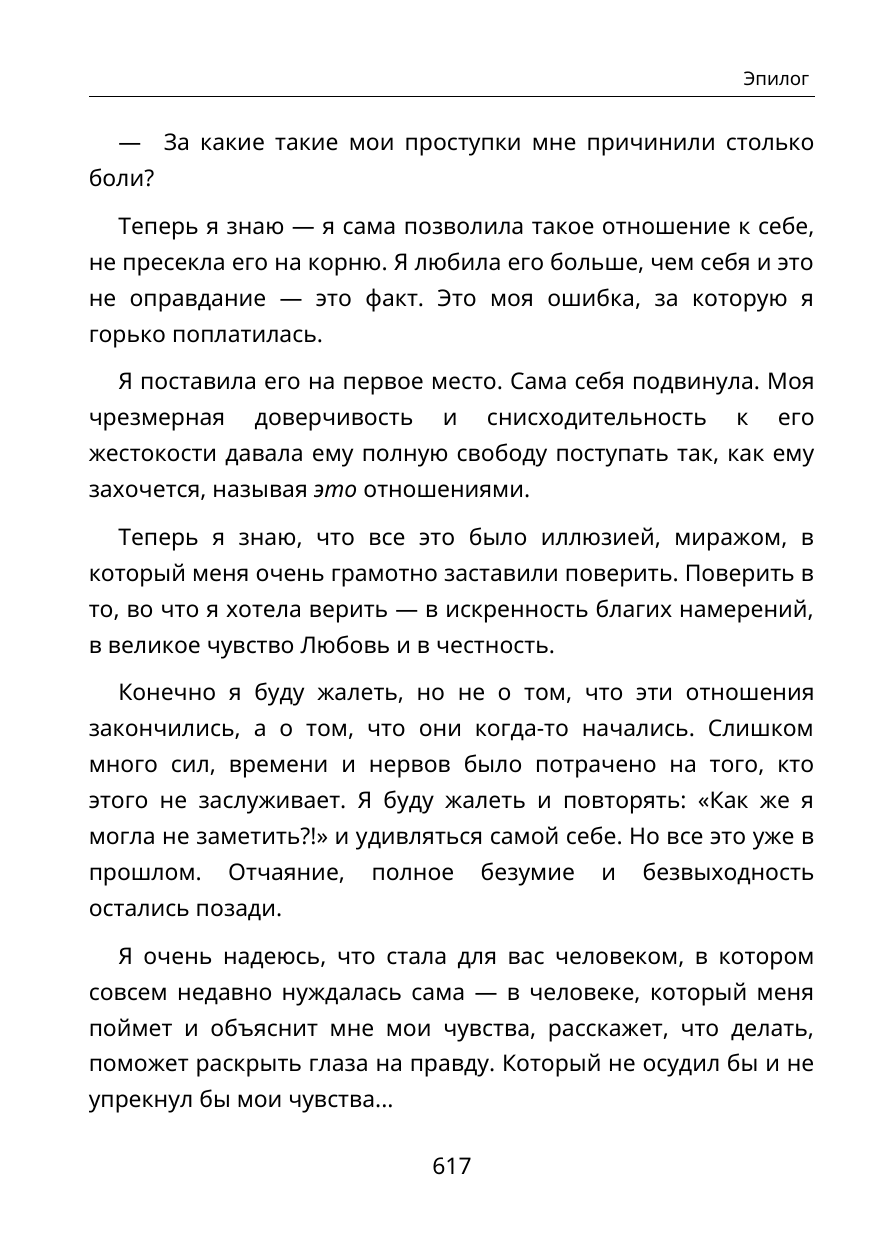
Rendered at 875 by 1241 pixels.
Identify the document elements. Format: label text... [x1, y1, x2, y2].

text Я поставила его на первое место. Сама себя подвинула. Моя чрезмерная доверчивость и снисходительность к его жестокости давала ему полную свободу поступать так, как ему захочется, называя это отношениями. [88, 365, 815, 504]
text Конечно я буду жалеть, но не о том, что эти отношения закончились, а о том, что они когда-то начались. Слишком много сил, времени и нервов было потрачено на того, кто этого не заслуживает. Я буду жалеть и повторять: «Как же я могла не заметить?!» и удивляться самой себе. Но все это уже в прошлом. Отчаяние, полное безумие и безвыходность остались позади. [88, 676, 815, 923]
list За какие такие мои проступки мне причинили столько боли? [88, 126, 815, 193]
text Теперь я знаю, что все это было иллюзией, миражом, в который меня очень грамотно заставили поверить. Поверить в то, во что я хотела верить — в искренность благих намерений, в великое чувство Любовь и в честность. [88, 521, 815, 660]
text Я очень надеюсь, что стала для вас человеком, в котором совсем недавно нуждалась сама — в человеке, который меня поймет и объяснит мне мои чувства, расскажет, что делать, поможет раскрыть глаза на правду. Который не осудил бы и не упрекнул бы мои чувства... [88, 939, 815, 1114]
text Теперь я знаю — я сама позволила такое отношение к себе, не пресекла его на корню. Я любила его больше, чем себя и это не оправдание — это факт. Это моя ошибка, за которую я горько поплатилась. [88, 210, 815, 349]
